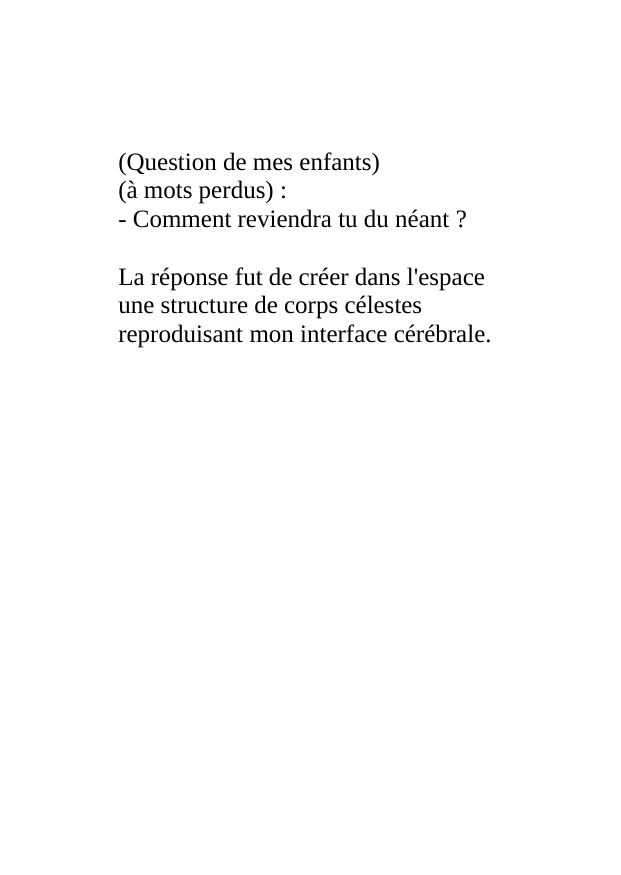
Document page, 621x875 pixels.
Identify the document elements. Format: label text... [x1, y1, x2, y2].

text (à mots perdus) : [118, 176, 502, 204]
text (Question de mes enfants) [118, 147, 502, 176]
text La réponse fut de créer dans l'espace une structure de corps célestes reproduisant mon interface cérébrale. [118, 262, 502, 348]
text - Comment reviendra tu du néant ? [118, 204, 502, 233]
